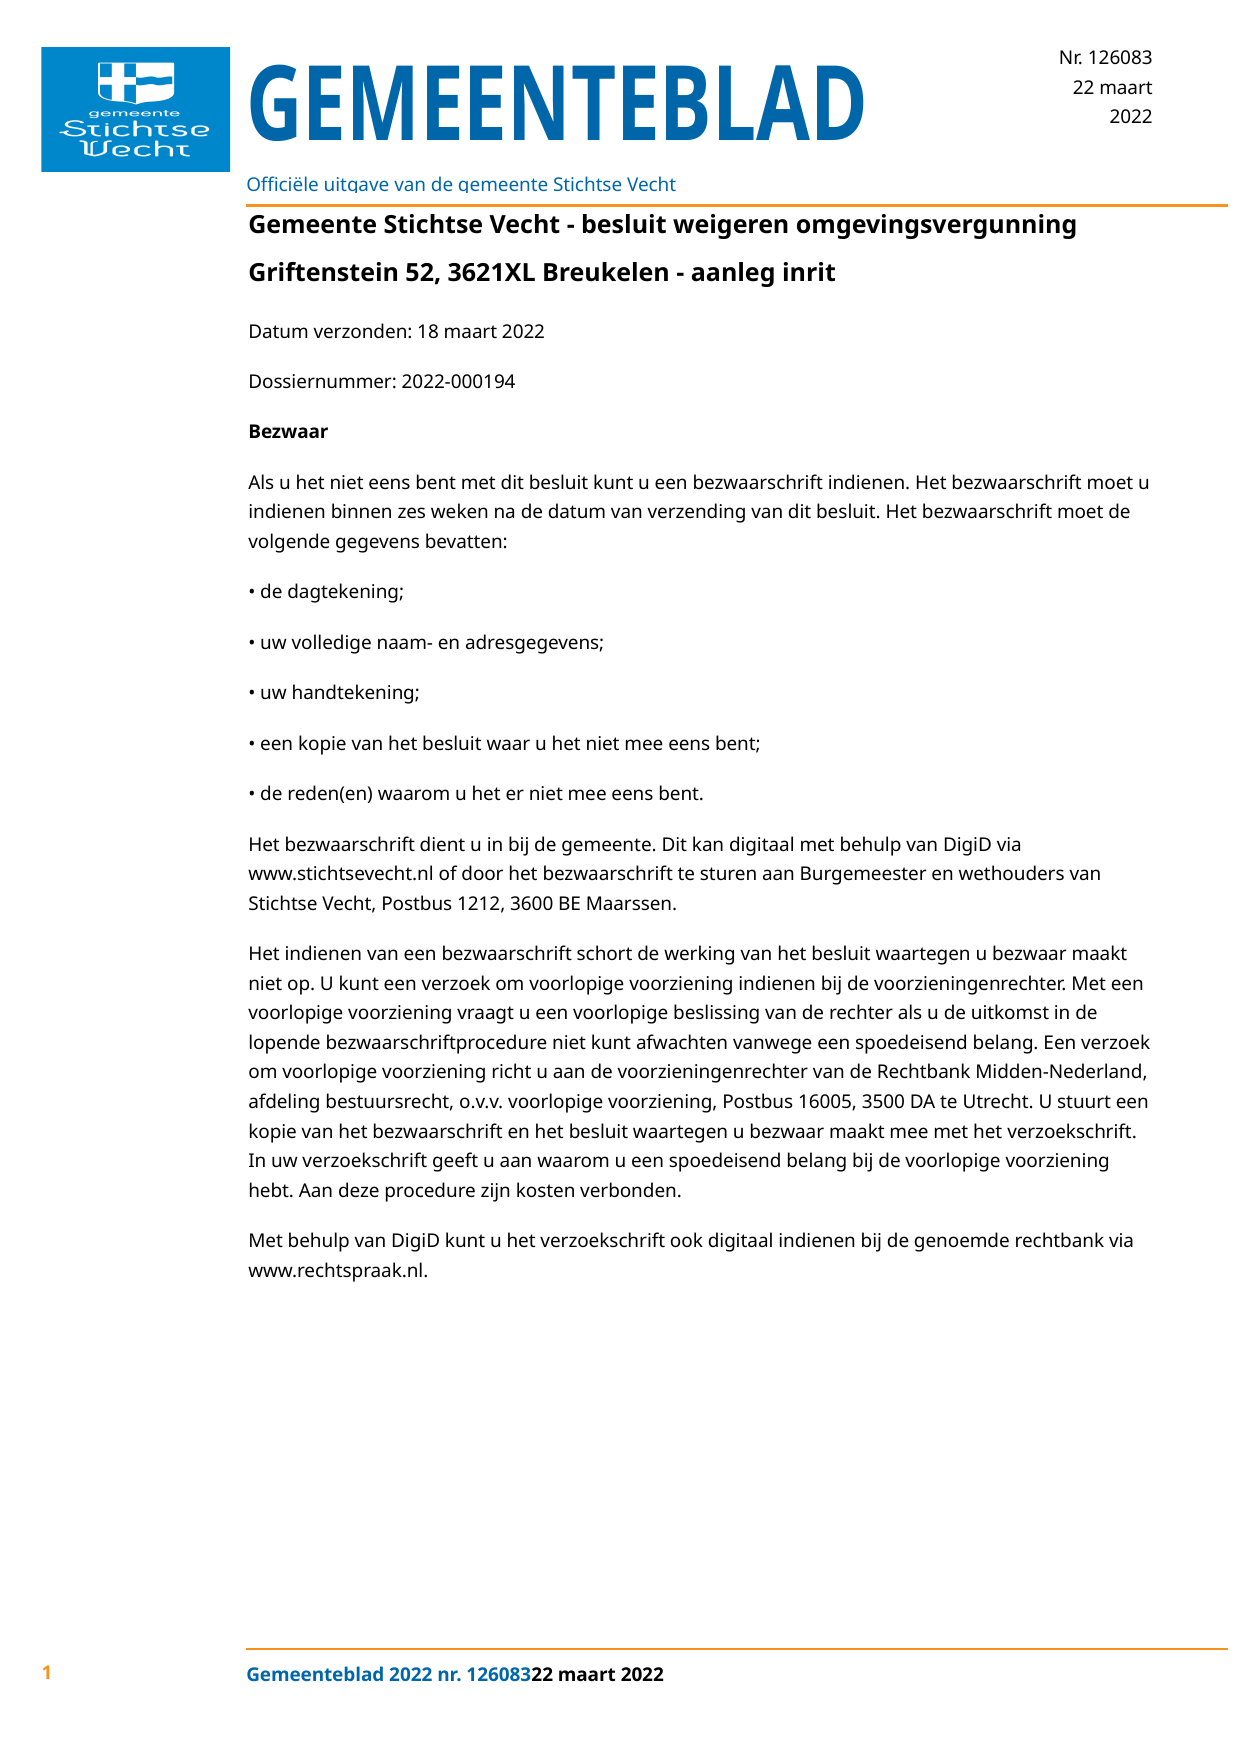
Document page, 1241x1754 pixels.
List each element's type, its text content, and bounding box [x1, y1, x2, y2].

text Gemeente Stichtse Vecht - besluit weigeren omgevingsvergunning Griftenstein 52, 3621XL Breukelen - aanleg inrit [248, 207, 1152, 288]
text • de reden(en) waarom u het er niet mee eens bent. [248, 780, 1152, 806]
picture [137, 63, 174, 103]
text • uw handtekening; [248, 679, 1152, 705]
text Het bezwaarschrift dient u in bij de gemeente. Dit kan digitaal met behulp van DigiD via www.stichtsevecht.nl of door het bezwaarschrift te sturen aan Burgemeester en wethouders van Stichtse Vecht, Postbus 1212, 3600 BE Maarssen. [248, 831, 1152, 916]
text • een kopie van het besluit waar u het niet mee eens bent; [248, 730, 1152, 756]
text Het indienen van een bezwaarschrift schort de werking van het besluit waartegen u bezwaar maakt niet op. U kunt een verzoek om voorlopige voorziening indienen bij de voorzieningenrechter. Met een voorlopige voorziening vraagt u een voorlopige beslissing van de rechter als u de uitkomst in de lopende bezwaarschriftprocedure niet kunt afwachten vanwege een spoedeisend belang. Een verzoek om voorlopige voorziening richt u aan de voorzieningenrechter van de Rechtbank Midden-Nederland, afdeling bestuursrecht, o.v.v. voorlopige voorziening, Postbus 16005, 3500 DA te Utrecht. U stuurt een kopie van het bezwaarschrift en het besluit waartegen u bezwaar maakt mee met het verzoekschrift. In uw verzoekschrift geeft u aan waarom u een spoedeisend belang bij de voorlopige voorziening hebt. Aan deze procedure zijn kosten verbonden. [248, 940, 1152, 1203]
text • uw volledige naam- en adresgegevens; [248, 629, 1152, 655]
text • de dagtekening; [248, 579, 1152, 604]
text Bezwaar [248, 419, 1152, 444]
text Als u het niet eens bent met dit besluit kunt u een bezwaarschrift indienen. Het bezwaarschrift moet u indienen binnen zes weken na de datum van verzending van dit besluit. Het bezwaarschrift moet de volgende gegevens bevatten: [248, 469, 1152, 554]
picture [99, 63, 135, 101]
text Met behulp van DigiD kunt u het verzoekschrift ook digitaal indienen bij de genoemde rechtbank via www.rechtspraak.nl. [248, 1227, 1152, 1283]
text Dossiernummer: 2022-000194 [248, 368, 1152, 394]
text Datum verzonden: 18 maart 2022 [248, 318, 1152, 344]
